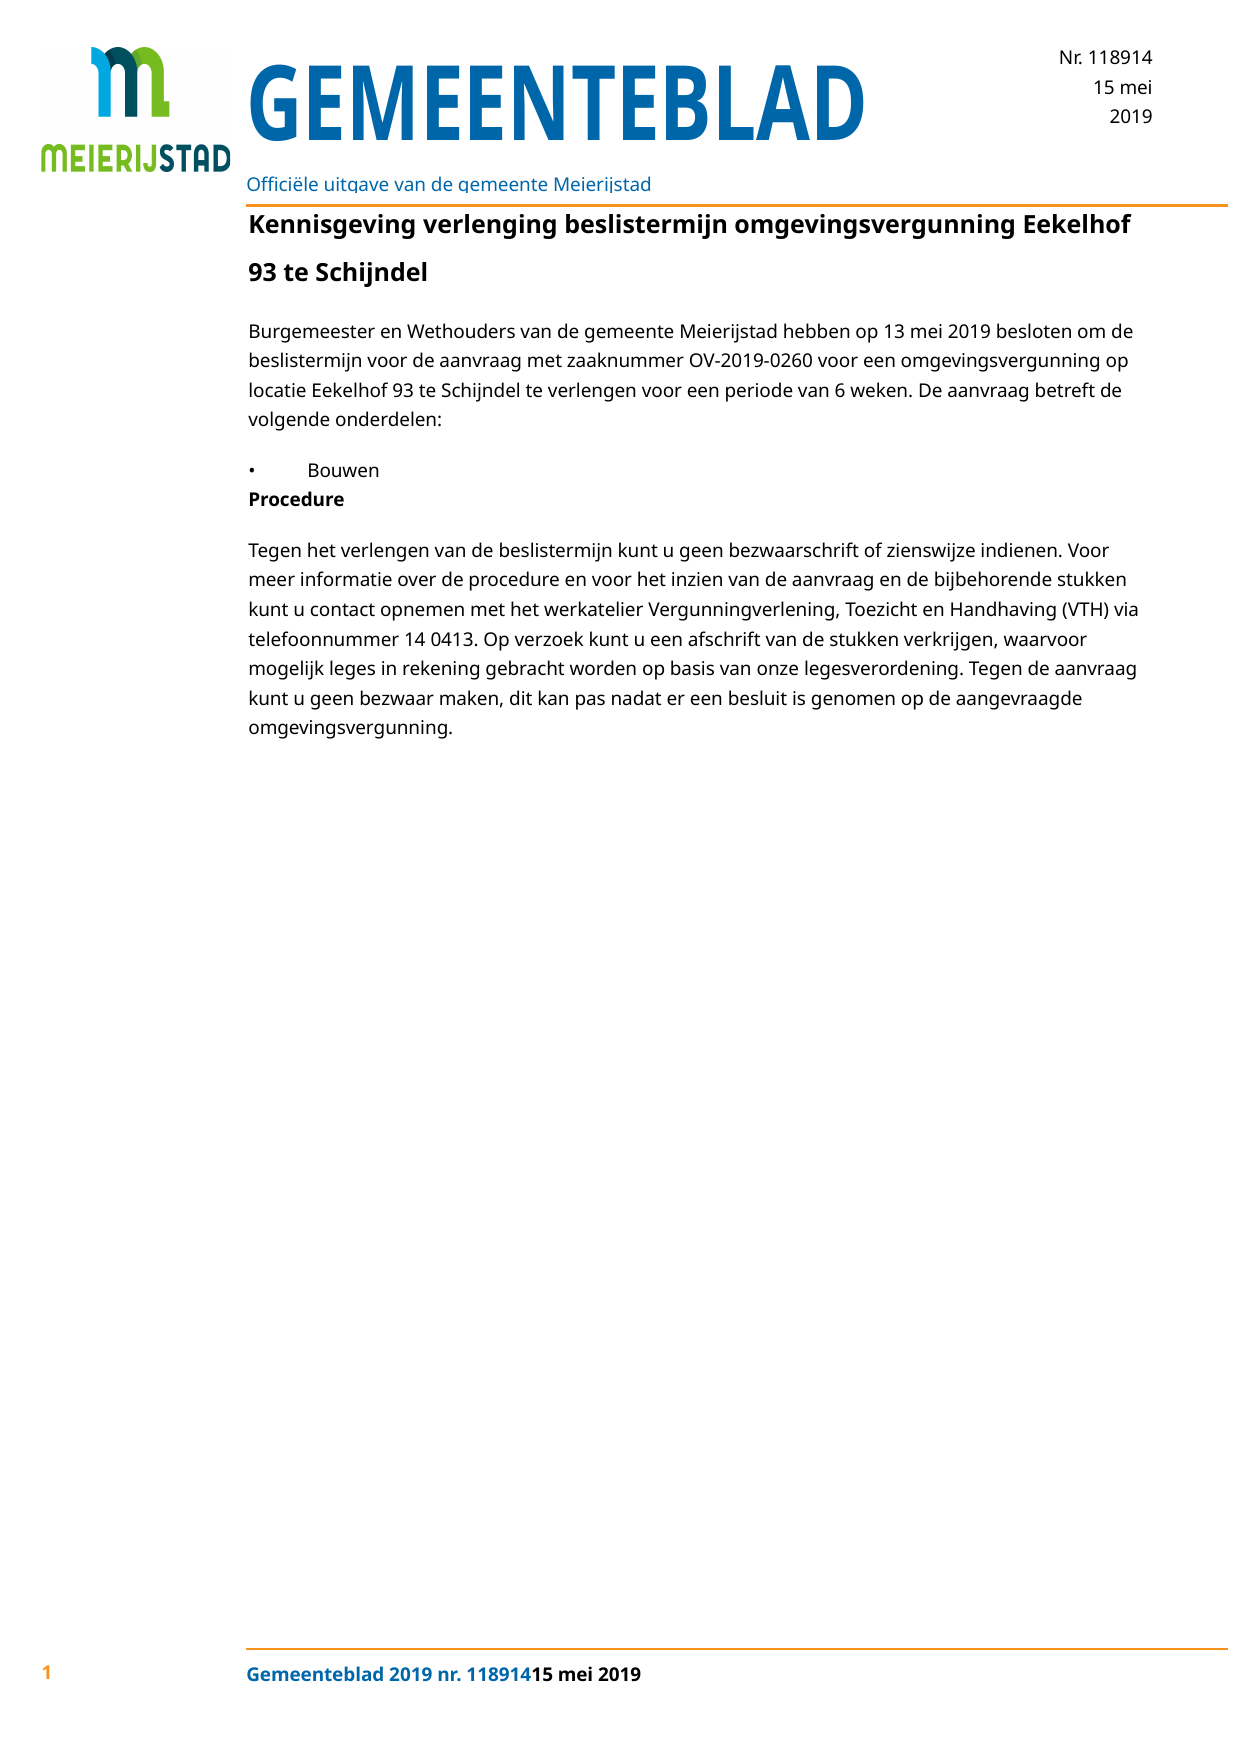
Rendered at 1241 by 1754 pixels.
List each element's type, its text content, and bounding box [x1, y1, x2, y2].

text Tegen het verlengen van de beslistermijn kunt u geen bezwaarschrift of zienswijze indienen. Voor meer informatie over de procedure en voor het inzien van de aanvraag en de bijbehorende stukken kunt u contact opnemen met het werkatelier Vergunningverlening, Toezicht en Handhaving (VTH) via telefoonnummer 14 0413. Op verzoek kunt u een afschrift van de stukken verkrijgen, waarvoor mogelijk leges in rekening gebracht worden op basis van onze legesverordening. Tegen de aanvraag kunt u geen bezwaar maken, dit kan pas nadat er een besluit is genomen op de aangevraagde omgevingsvergunning. [248, 537, 1152, 740]
picture [41, 47, 231, 172]
text Procedure [248, 487, 1152, 512]
text Kennisgeving verlenging beslistermijn omgevingsvergunning Eekelhof 93 te Schijndel [248, 207, 1152, 288]
text Burgemeester en Wethouders van de gemeente Meierijstad hebben op 13 mei 2019 besloten om de beslistermijn voor de aanvraag met zaaknummer OV-2019-0260 voor een omgevingsvergunning op locatie Eekelhof 93 te Schijndel te verlengen voor een periode van 6 weken. De aanvraag betreft de volgende onderdelen: [248, 318, 1152, 432]
list Bouwen [248, 457, 1152, 483]
